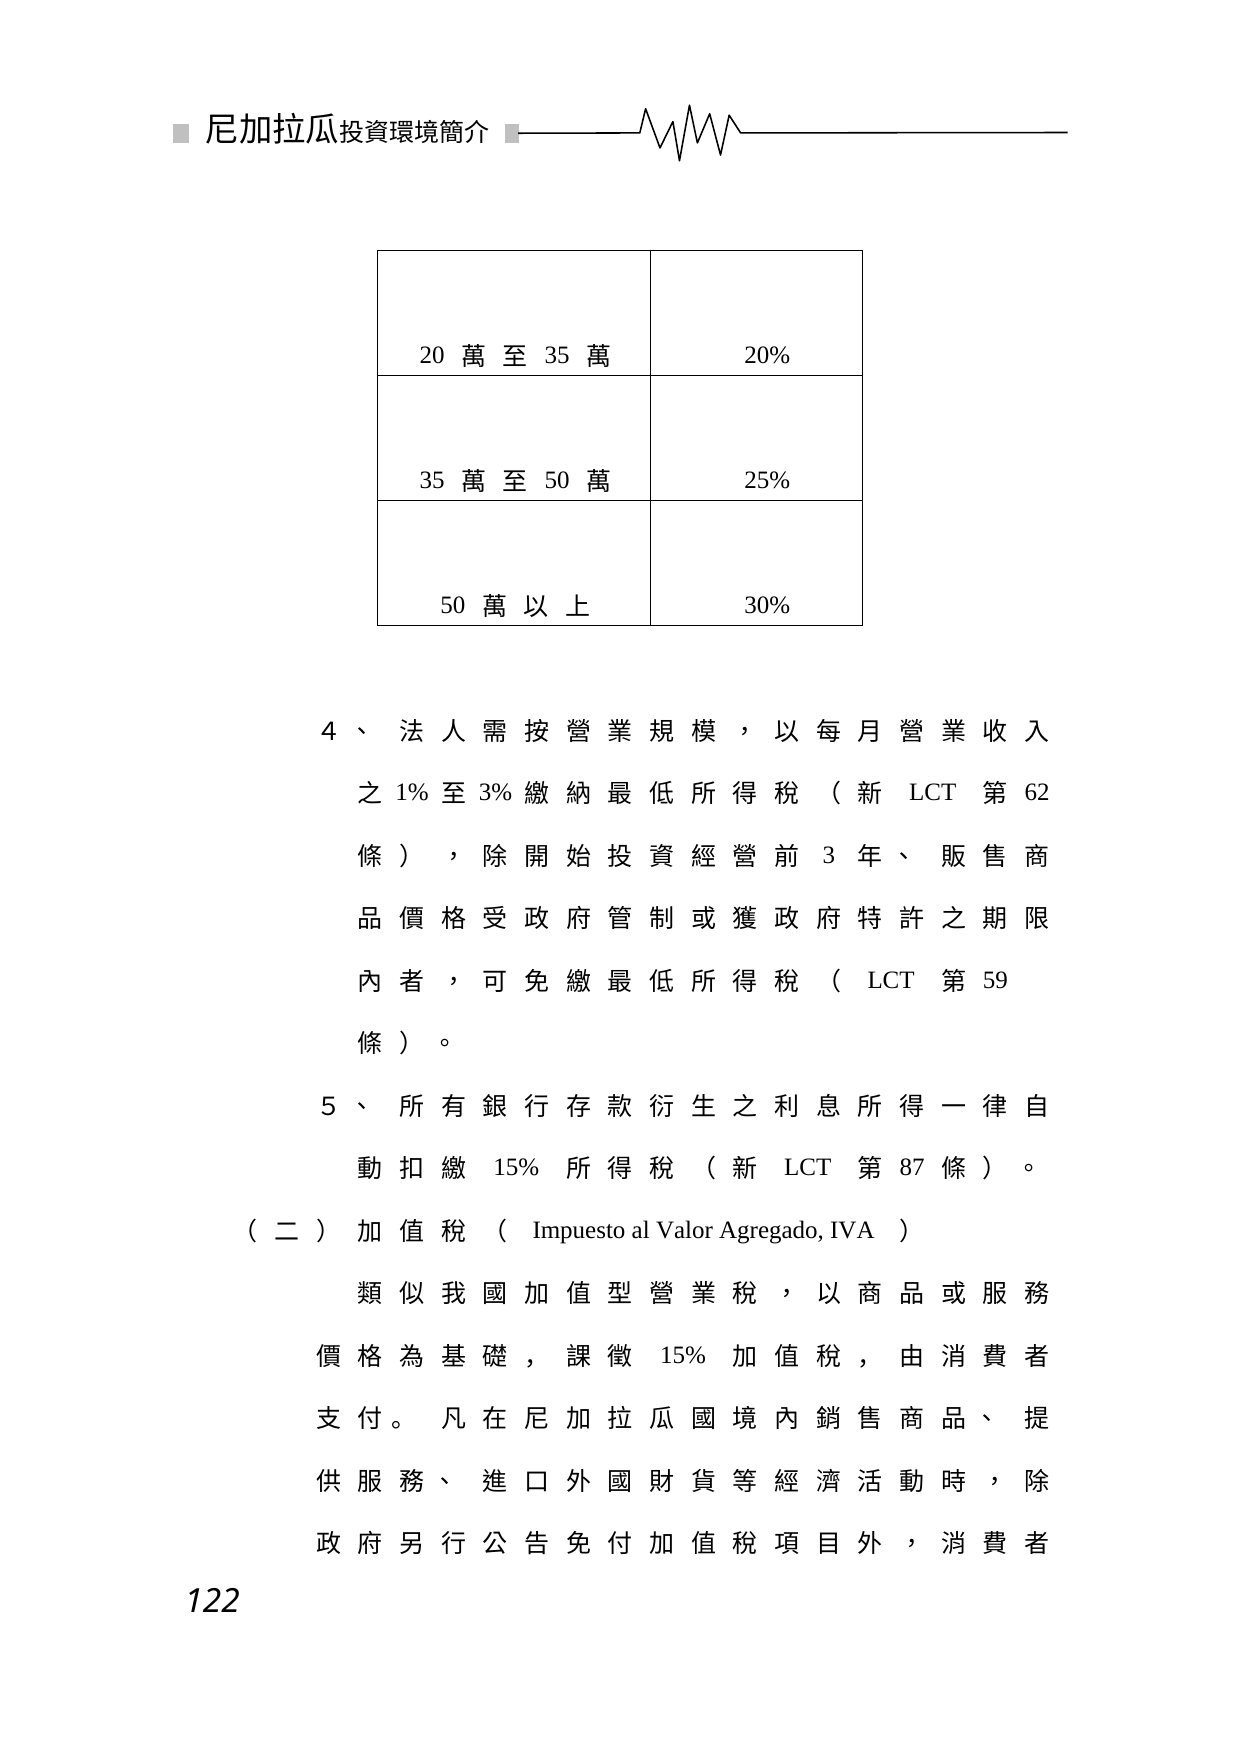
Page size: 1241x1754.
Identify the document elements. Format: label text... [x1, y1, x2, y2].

text ５、所有銀行存款衍生之利息所得一律自動扣繳15%所得稅（新LCT第87條）。 [281, 1063, 1058, 1188]
table_cell 30% [651, 501, 862, 625]
table_cell 35萬至50萬 [378, 376, 650, 500]
table_cell 50萬以上 [378, 501, 650, 625]
table_cell 20萬至35萬 [378, 251, 650, 375]
text （二）加值稅（Impuesto al Valor Agregado, IVA） [207, 1188, 1058, 1250]
text 類似我國加值型營業稅，以商品或服務價格為基礎，課徵15%加值稅，由消費者支付。凡在尼加拉瓜國境內銷售商品、提供服務、進口外國財貨等經濟活動時，除政府另行公告免付加值稅項目外，消費者 [281, 1250, 1058, 1563]
table_cell 20% [651, 251, 862, 375]
table_cell 25% [651, 376, 862, 500]
text ４、法人需按營業規模，以每月營業收入之1%至3%繳納最低所得稅（新LCT第62條），除開始投資經營前3年、販售商品價格受政府管制或獲政府特許之期限內者，可免繳最低所得稅（LCT第59條）。 [281, 688, 1058, 1063]
